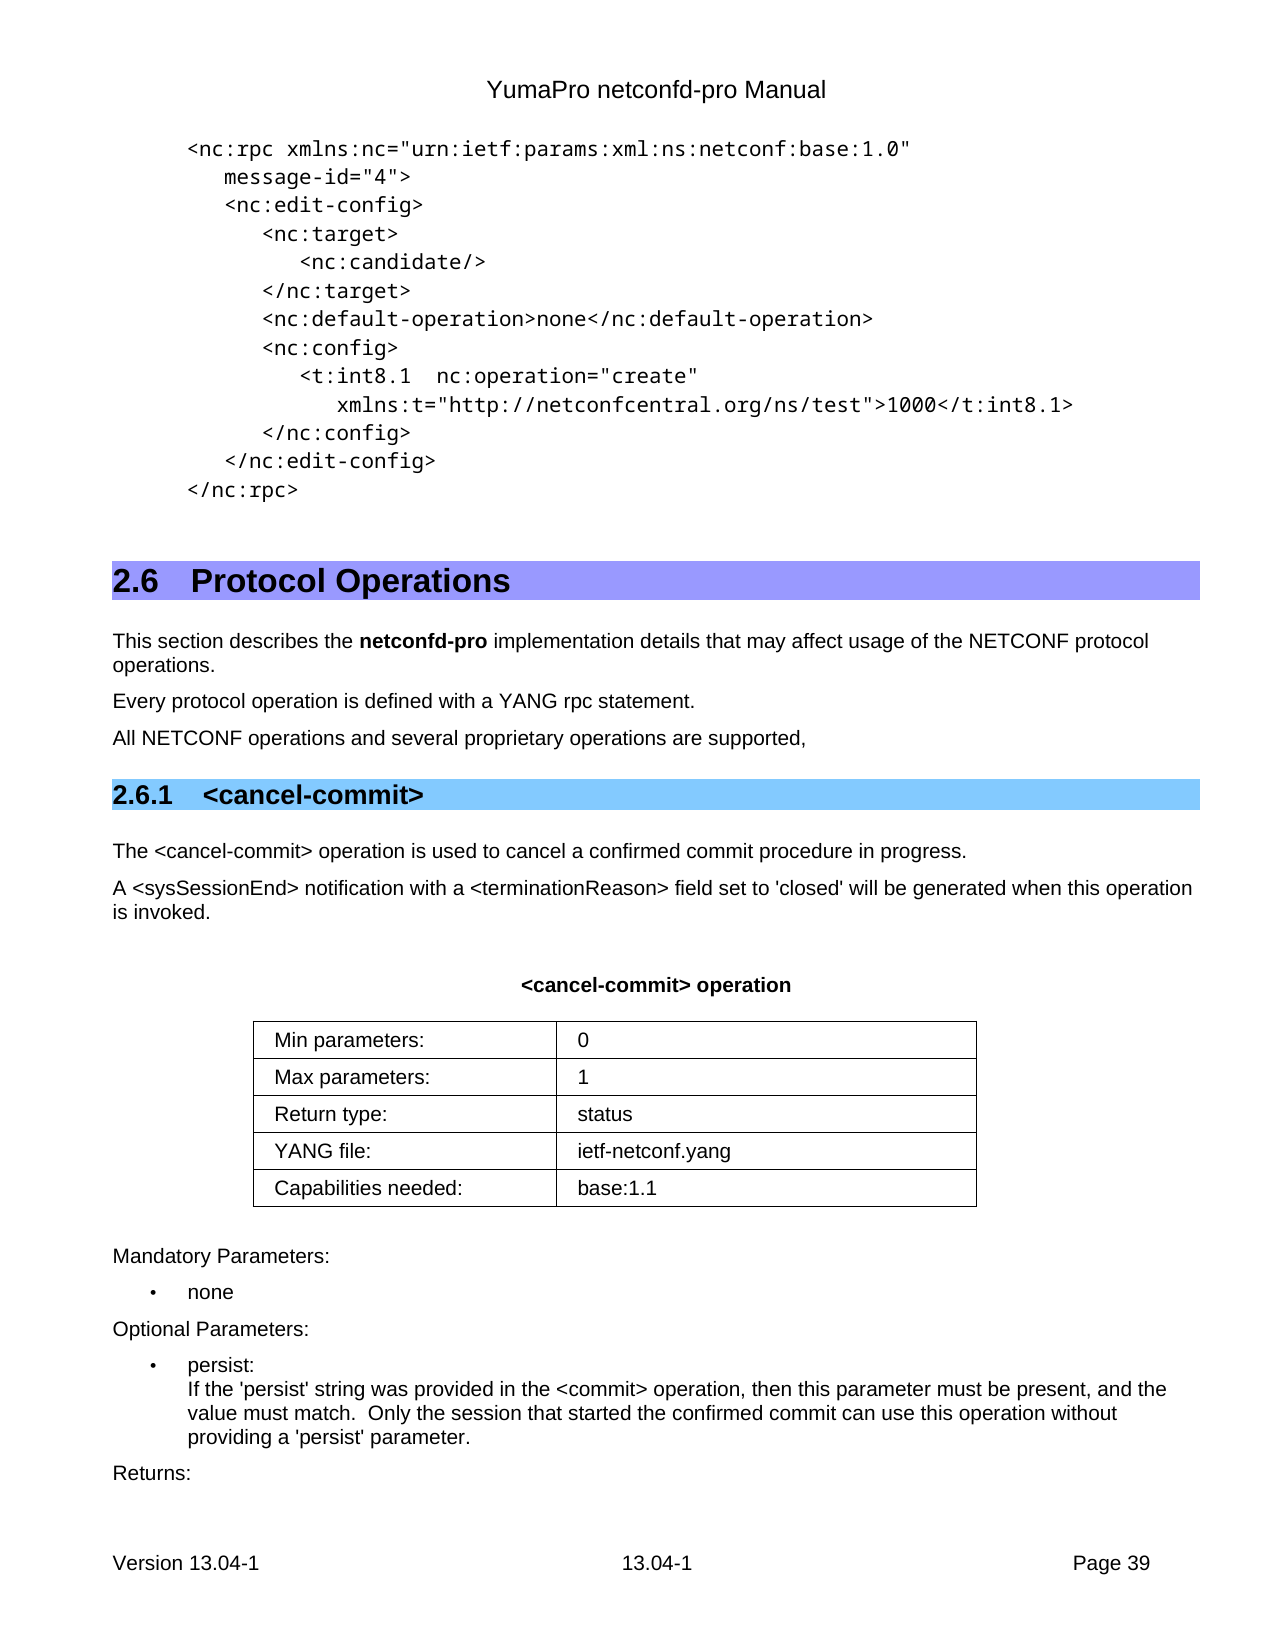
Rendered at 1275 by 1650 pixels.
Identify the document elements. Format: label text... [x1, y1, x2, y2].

list persist: If the 'persist' string was provided in the <commit> operation, then this parameter must be present, and the value must match. Only the session that started the confirmed commit can use this operation without providing a 'persist' parameter. [150, 1353, 1200, 1449]
table_cell 1 [557, 1059, 976, 1095]
text </nc:config> [186, 418, 1200, 447]
text xmlns:t="http://netconfcentral.org/ns/test">1000</t:int8.1> [186, 390, 1200, 418]
text Optional Parameters: [112, 1316, 1200, 1340]
text message-id="4"> [186, 162, 1200, 191]
text <nc:config> [186, 333, 1200, 361]
text Every protocol operation is defined with a YANG rpc statement. [112, 689, 1200, 713]
text <nc:default-operation>none</nc:default-operation> [186, 304, 1200, 333]
table_cell Max parameters: [254, 1059, 556, 1095]
text The <cancel-commit> operation is used to cancel a confirmed commit procedure in progress. [112, 839, 1200, 863]
table_cell Return type: [254, 1096, 556, 1132]
subtitle <cancel-commit> [112, 779, 1200, 810]
text All NETCONF operations and several proprietary operations are supported, [112, 726, 1200, 750]
text </nc:target> [186, 276, 1200, 304]
table_cell base:1.1 [557, 1170, 976, 1206]
text This section describes the netconfd-pro implementation details that may affect usage of the NETCONF protocol operations. [112, 629, 1200, 677]
text </nc:edit-config> [186, 447, 1200, 475]
text Returns: [112, 1461, 1200, 1485]
table_cell Capabilities needed: [254, 1170, 556, 1206]
subtitle <cancel-commit> operation [127, 973, 1185, 997]
table_cell YANG file: [254, 1133, 556, 1169]
table_cell status [557, 1096, 976, 1132]
text <nc:target> [186, 219, 1200, 247]
table_header 0 [557, 1022, 976, 1058]
text A <sysSessionEnd> notification with a <terminationReason> field set to 'closed' will be generated when this operation is invoked. [112, 876, 1200, 924]
table_header Min parameters: [254, 1022, 556, 1058]
list none [150, 1280, 1200, 1304]
table_cell ietf-netconf.yang [557, 1133, 976, 1169]
text <nc:candidate/> [186, 247, 1200, 276]
text </nc:rpc> [186, 475, 1200, 503]
text <nc:edit-config> [186, 191, 1200, 219]
subtitle Protocol Operations [112, 561, 1200, 600]
text <nc:rpc xmlns:nc="urn:ietf:params:xml:ns:netconf:base:1.0" [186, 134, 1200, 162]
text <t:int8.1 nc:operation="create" [186, 361, 1200, 390]
text Mandatory Parameters: [112, 1243, 1200, 1267]
